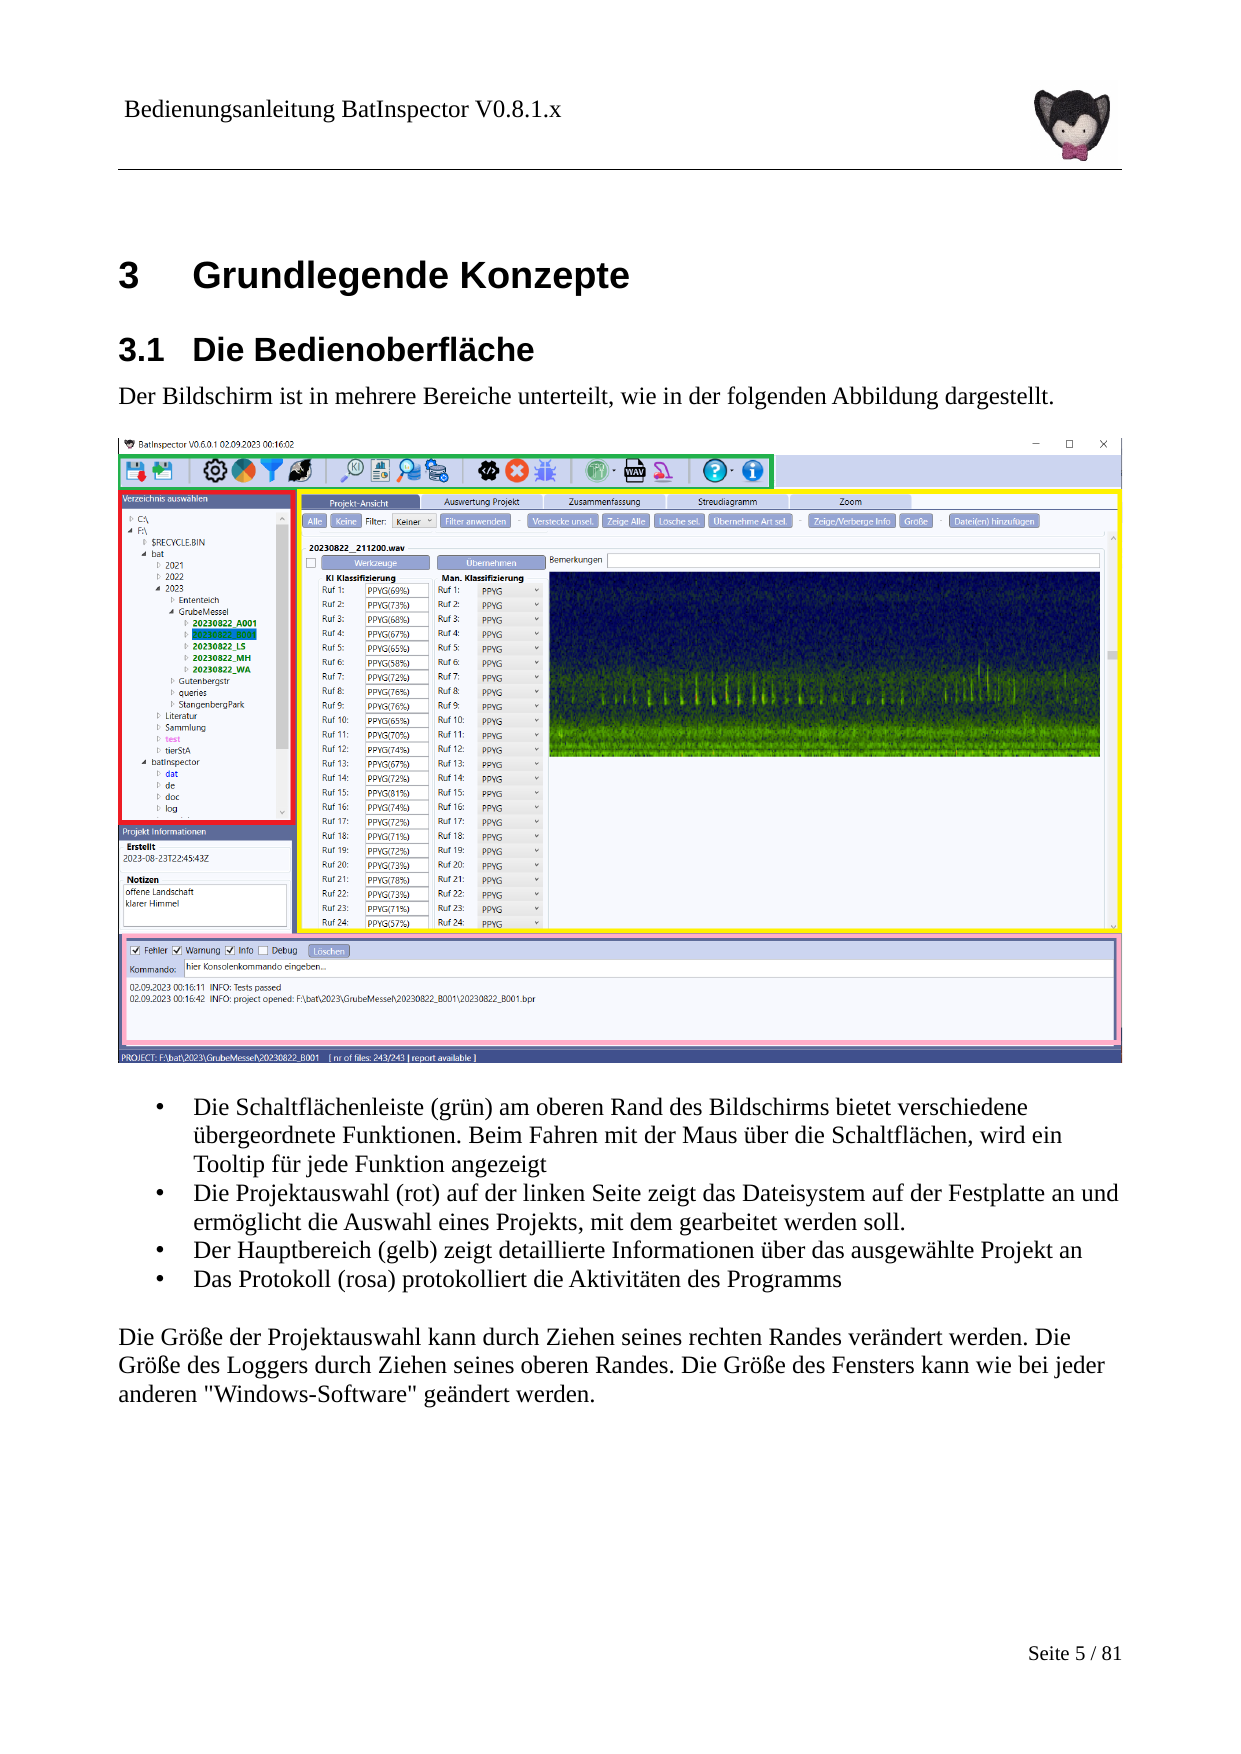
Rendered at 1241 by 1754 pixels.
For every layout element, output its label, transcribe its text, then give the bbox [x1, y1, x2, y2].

list Das Protokoll (rosa) protokolliert die Aktivitäten des Programms [156, 1264, 1122, 1293]
text Die Größe der Projektauswahl kann durch Ziehen seines rechten Randes verändert werden. Die Größe des Loggers durch Ziehen seines oberen Randes. Die Größe des Fensters kann wie bei jeder anderen "Windows-Software" geändert werden. [118, 1322, 1122, 1408]
list Die Schaltflächenleiste (grün) am oberen Rand des Bildschirms bietet verschiedene übergeordnete Funktionen. Beim Fahren mit der Maus über die Schaltflächen, wird ein Tooltip für jede Funktion angezeigt [156, 1092, 1122, 1178]
list Die Projektauswahl (rot) auf der linken Seite zeigt das Dateisystem auf der Festplatte an und ermöglicht die Auswahl eines Projekts, mit dem gearbeitet werden soll. [156, 1178, 1122, 1236]
subtitle Grundlegende Konzepte [118, 253, 1122, 297]
list Der Hauptbereich (gelb) zeigt detaillierte Informationen über das ausgewählte Projekt an [156, 1236, 1122, 1264]
picture [118, 438, 1123, 1063]
text Der Bildschirm ist in mehrere Bereiche unterteilt, wie in der folgenden Abbildung dargestellt. [118, 381, 1122, 410]
picture [1030, 80, 1119, 169]
subtitle Die Bedienoberfläche [118, 330, 1122, 369]
